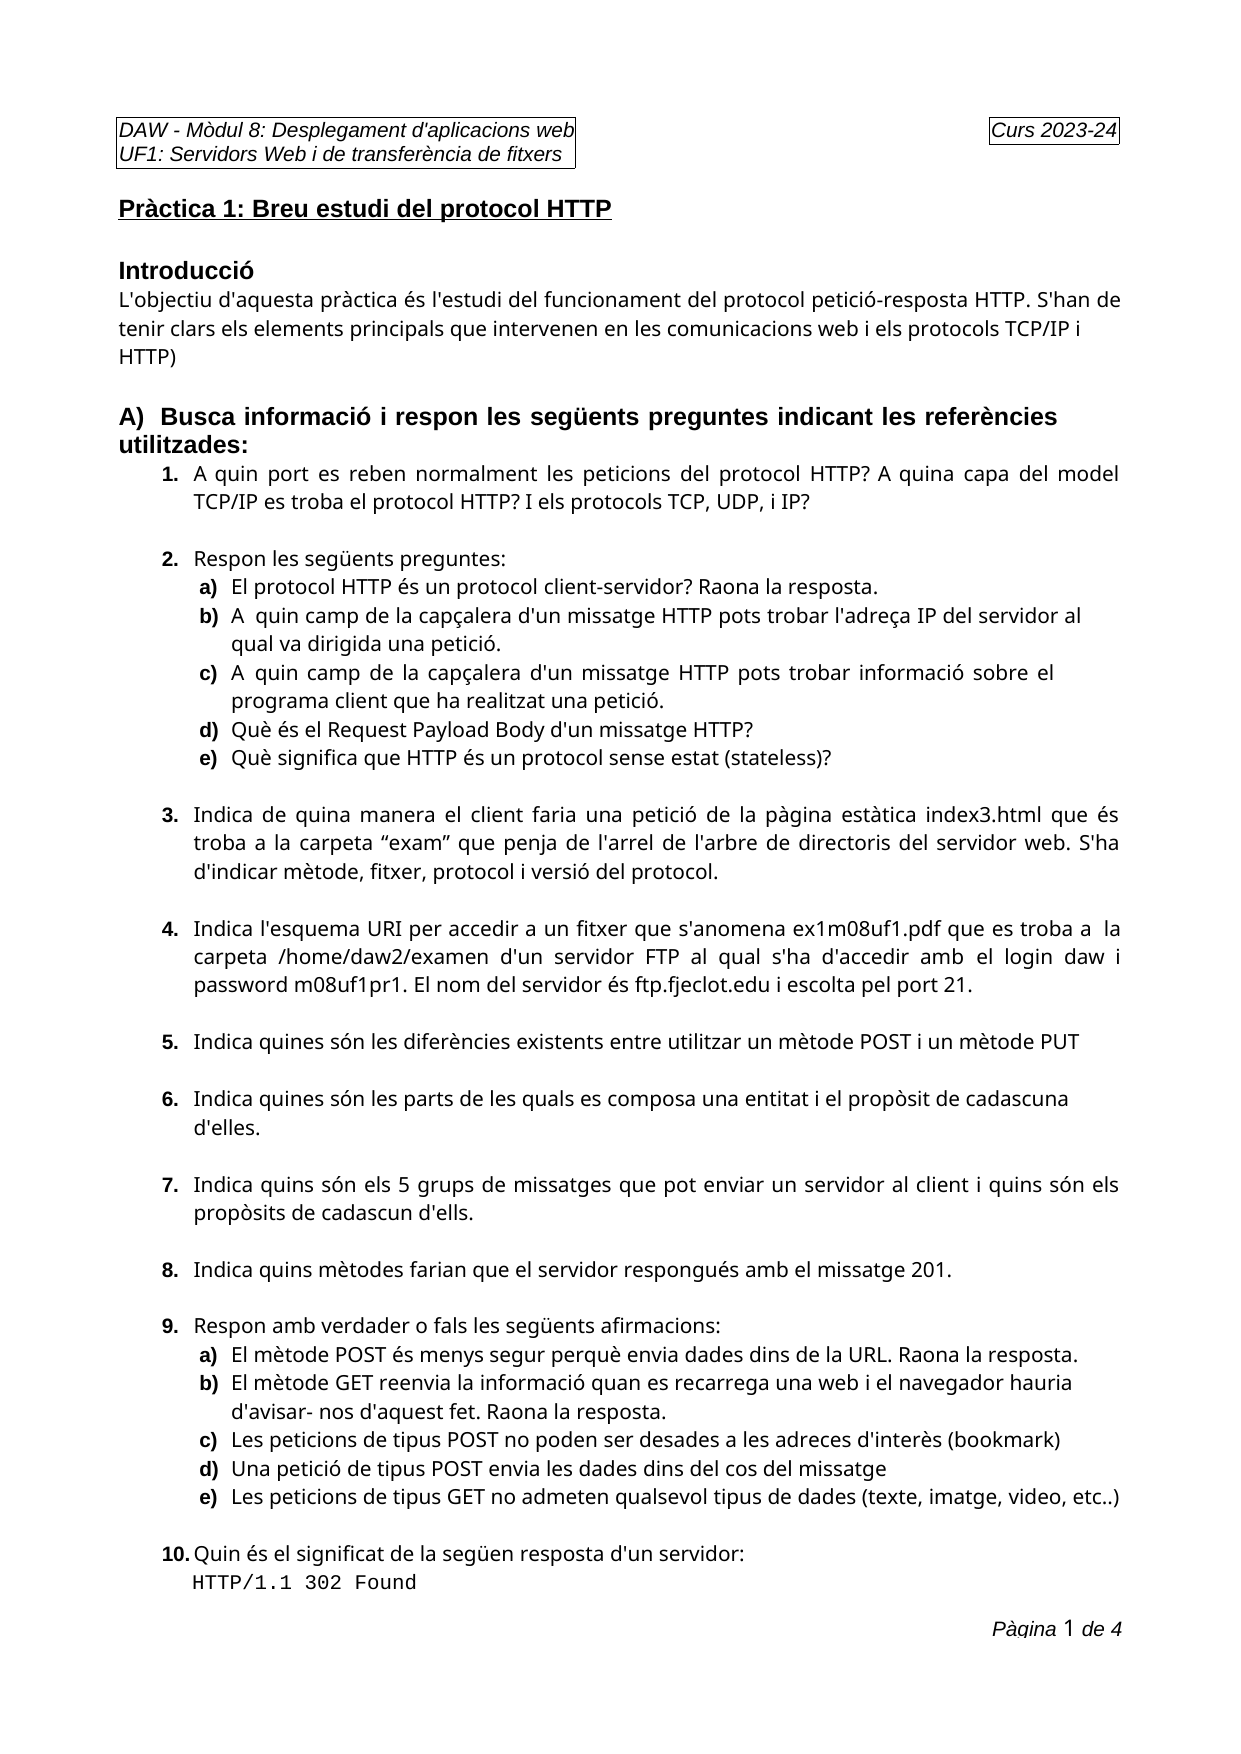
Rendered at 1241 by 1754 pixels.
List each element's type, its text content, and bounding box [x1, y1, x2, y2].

list Què significa que HTTP és un protocol sense estat (stateless)? [199, 743, 1134, 772]
list Indica quines són les parts de les quals es composa una entitat i el propòsit de cadascuna d'elles. [162, 1084, 1134, 1141]
text Introducció [118, 256, 1134, 285]
list El protocol HTTP és un protocol client-servidor? Raona la resposta. [199, 572, 1134, 601]
text Pràctica 1: Breu estudi del protocol HTTP [118, 194, 1134, 223]
text L'objectiu d'aquesta pràctica és l'estudi del funcionament del protocol petició-resposta HTTP. S'han de tenir clars els elements principals que intervenen en les comunicacions web i els protocols TCP/IP i HTTP) [118, 285, 1134, 371]
list Les peticions de tipus GET no admeten qualsevol tipus de dades (texte, imatge, video, etc..) [199, 1482, 1134, 1511]
list Què és el Request Payload Body d'un missatge HTTP? [199, 715, 1134, 743]
list Indica quins mètodes farian que el servidor respongués amb el missatge 201. [162, 1255, 1134, 1283]
text HTTP/1.1 302 Found [192, 1572, 1134, 1595]
list Una petició de tipus POST envia les dades dins del cos del missatge [199, 1454, 1134, 1482]
list Indica quines són les diferències existents entre utilitzar un mètode POST i un mètode PUT [162, 1027, 1134, 1056]
list Indica quins són els 5 grups de missatges que pot enviar un servidor al client i quins són els propòsits de cadascun d'ells. [162, 1170, 1120, 1227]
list A quin camp de la capçalera d'un missatge HTTP pots trobar informació sobre el programa client que ha realitzat una petició. [199, 658, 1121, 715]
list Respon les següents preguntes: [162, 544, 1134, 572]
list Indica l'esquema URI per accedir a un fitxer que s'anomena ex1m08uf1.pdf que es troba a la carpeta /home/daw2/examen d'un servidor FTP al qual s'ha d'accedir amb el login daw i password m08uf1pr1. El nom del servidor és ftp.fjeclot.edu i escolta pel port 21. [162, 914, 1121, 999]
list A quin port es reben normalment les peticions del protocol HTTP? A quina capa del model TCP/IP es troba el protocol HTTP? I els protocols TCP, UDP, i IP? [162, 459, 1121, 516]
list Les peticions de tipus POST no poden ser desades a les adreces d'interès (bookmark) [199, 1425, 1134, 1454]
list El mètode GET reenvia la informació quan es recarrega una web i el navegador hauria d'avisar- nos d'aquest fet. Raona la resposta. [199, 1368, 1121, 1425]
list A quin camp de la capçalera d'un missatge HTTP pots trobar l'adreça IP del servidor al qual va dirigida una petició. [199, 601, 1121, 658]
list El mètode POST és menys segur perquè envia dades dins de la URL. Raona la resposta. [199, 1340, 1134, 1368]
subtitle Busca informació i respon les següents preguntes indicant les referències utilitzades: [118, 402, 1121, 459]
list Respon amb verdader o fals les següents afirmacions: [162, 1312, 1134, 1340]
list Indica de quina manera el client faria una petició de la pàgina estàtica index3.html que és troba a la carpeta “exam” que penja de l'arrel de l'arbre de directoris del servidor web. S'ha d'indicar mètode, fitxer, protocol i versió del protocol. [162, 800, 1120, 885]
list Quin és el significat de la següen resposta d'un servidor: [162, 1539, 1134, 1568]
